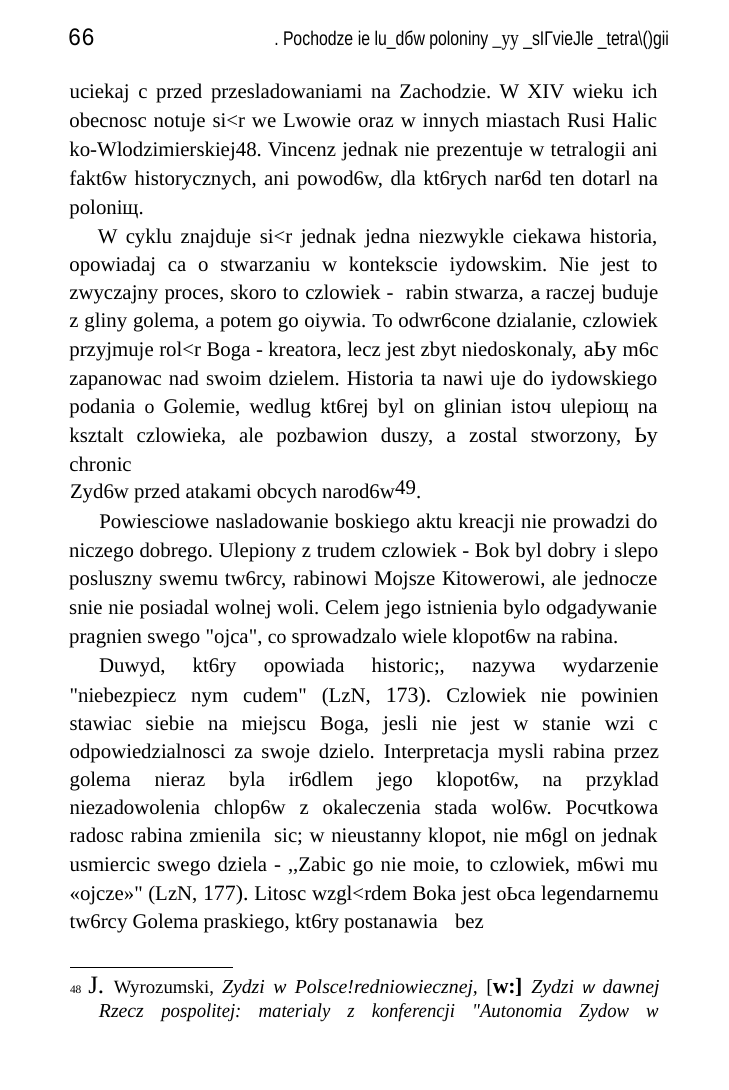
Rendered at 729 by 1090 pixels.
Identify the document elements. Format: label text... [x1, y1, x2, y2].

text Duwyd, kt6ry opowiada historic;, nazywa wydarzenie "niebezpiecz­ nym cudem" (LzN, 173). Czlowiek nie powinien stawiac siebie na miejscu Boga, jesli nie jest w stanie wzi c odpowiedzialnosci za swoje dzielo. Interpretacja mysli rabina przez golema nieraz byla ir6dlem jego klopot6w, na przyklad niezadowolenia chlop6w z okaleczenia stada wol6w. Pocчtkowa radosc rabina zmienila sic; w nieustanny klopot, nie m6gl on jednak usmiercic swego dziela - ,,Zabic go nie moie, to czlowiek, m6wi mu «ojcze»" (LzN, 177). Litosc wzgl<rdem Boka jest оЬса legendarnemu tw6rcy Golema praskiego, kt6ry postanawia bez [69, 653, 659, 933]
text 66 . Pochodze ie lu_dбw poloniny _yy _sІГvieJle _tetra\()gii [68, 24, 670, 52]
text W cyklu znajduje si<r jednak jedna niezwykle ciekawa historia, opowiadaj ca о stwarzaniu w kontekscie iydowskim. Nie jest to zwyczajny proces, skoro to czlowiek - rabin stwarza, а raczej buduje z gliny golema, а potem go oiywia. То odwr6cone dzialanie, czlowiek przyjmuje rol<r Boga - kreatora, lecz jest zbyt niedoskonaly, аЬу m6c zapanowac nad swoim dzielem. Historia ta nawi uje do iydowskiego podania о Golemie, wedlug kt6rej byl on glinian istoч ulepioщ na ksztalt czlowieka, ale pozbawion duszy, а zostal stworzony, Ьу chronic [69, 224, 658, 476]
subtitle uciekaj c przed przesladowaniami na Zachodzie. W XIV wieku ich obecnosc notuje si<r we Lwowie oraz w innych miastach Rusi Halic­ ko-Wlodzimierskiej48. Vincenz jednak nie prezentuje w tetralogii ani fakt6w historycznych, ani powod6w, dla kt6rych nar6d ten dotarl na poloniщ. [69, 79, 658, 219]
text Powiesciowe nasladowanie boskiego aktu kreacji nie prowadzi do niczego dobrego. Ulepiony z trudem czlowiek - Bok byl dobry і slepo posluszny swemu tw6rcy, rabinowi Mojsze Кitowerowi, ale jednocze­ snie nie posiadal wolnej woli. Celem jego istnienia bylo odgadywanie pragnien swego "ojca", со sprowadzalo wiele klopot6w na rabina. [69, 509, 658, 648]
text Zyd6w przed atakami obcych narod6w49. [70, 480, 670, 504]
text 48 J. Wyrozumski, Zydzi w Polsce!redniowiecznej, [w:] Zydzi w dawnej Rzecz­ pospolitej: materialy z konferencji "Autonomia Zydow w [70, 963, 659, 1022]
